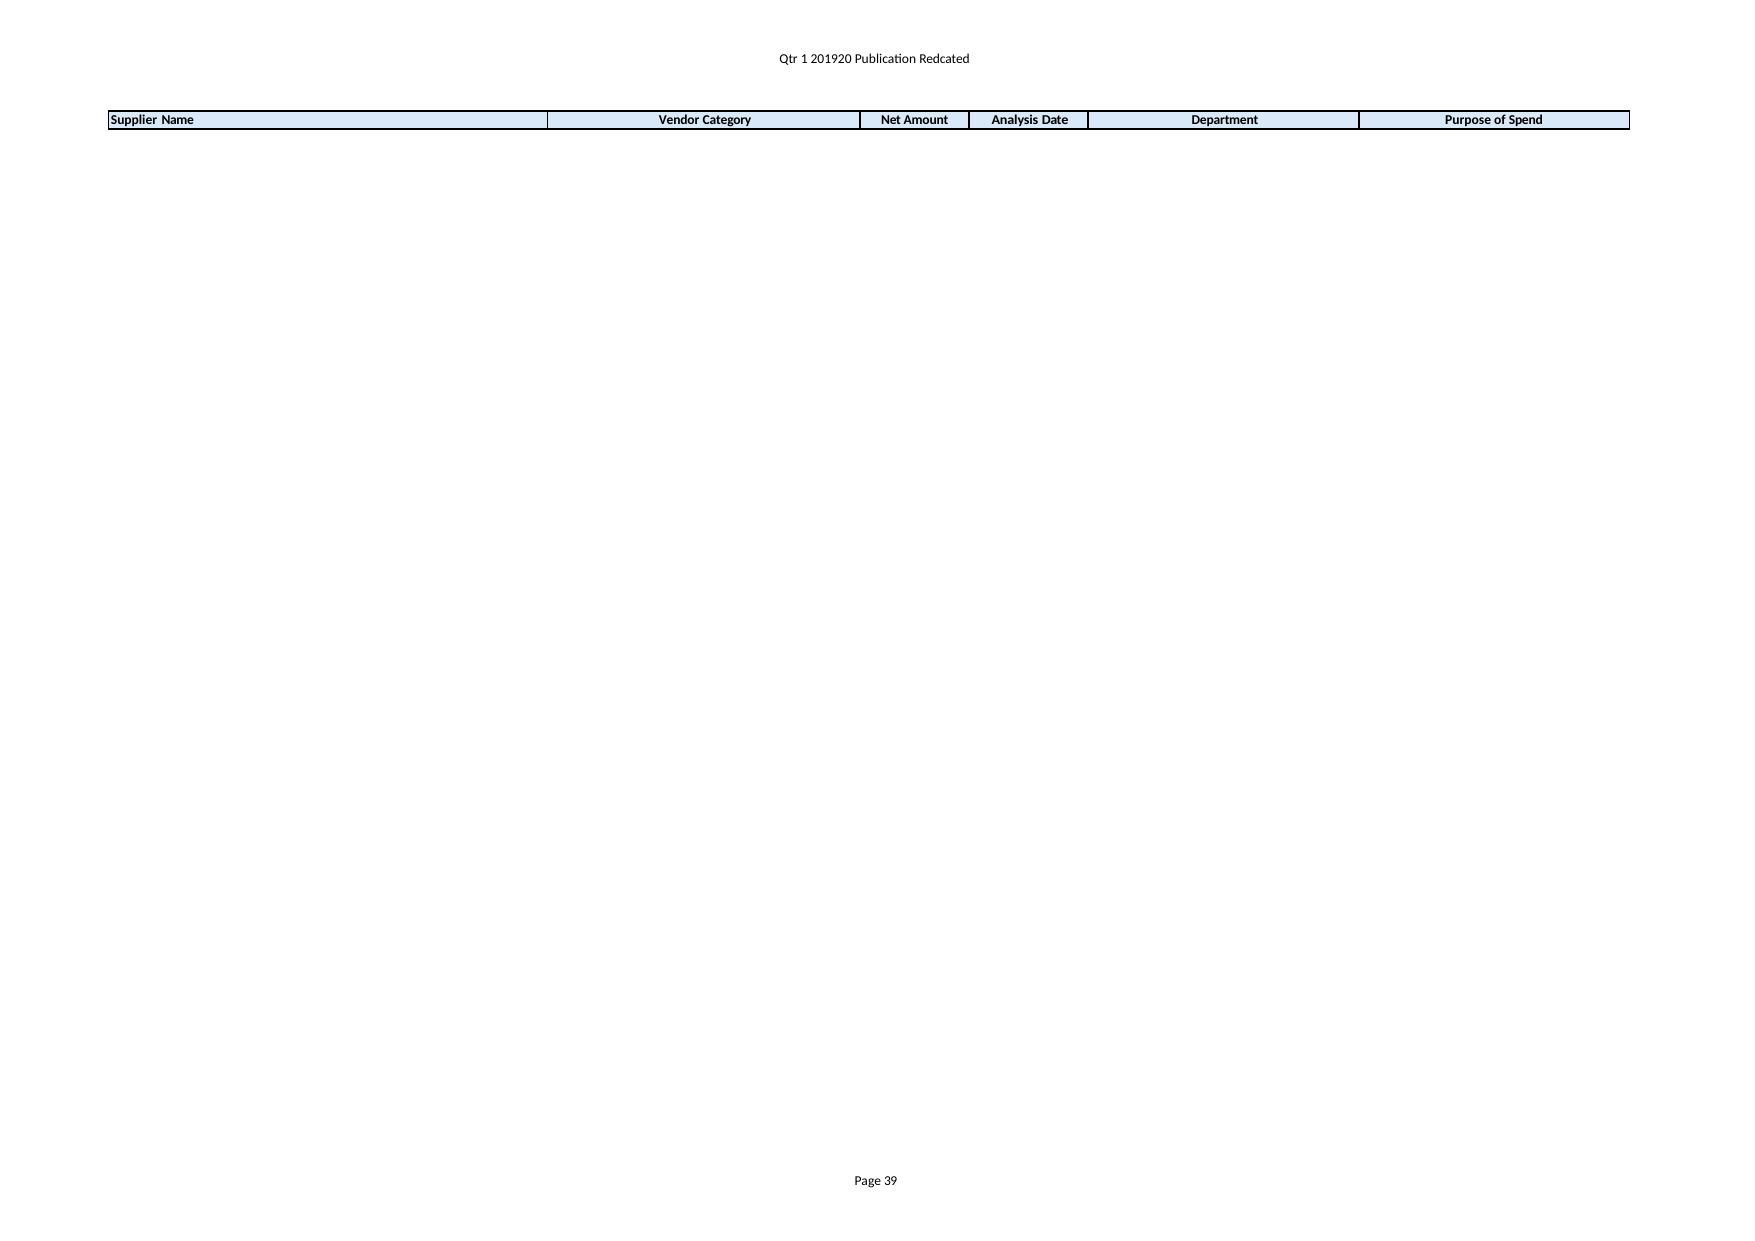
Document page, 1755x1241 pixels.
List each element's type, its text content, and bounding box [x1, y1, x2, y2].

table_header Supplier Name [109, 112, 547, 128]
table_header Vendor Category [548, 112, 859, 128]
table_header Purpose of Spend [1360, 112, 1629, 128]
table_header Net Amount [861, 112, 968, 128]
table_header Department [1089, 112, 1358, 128]
table_header Analysis Date [970, 112, 1087, 128]
